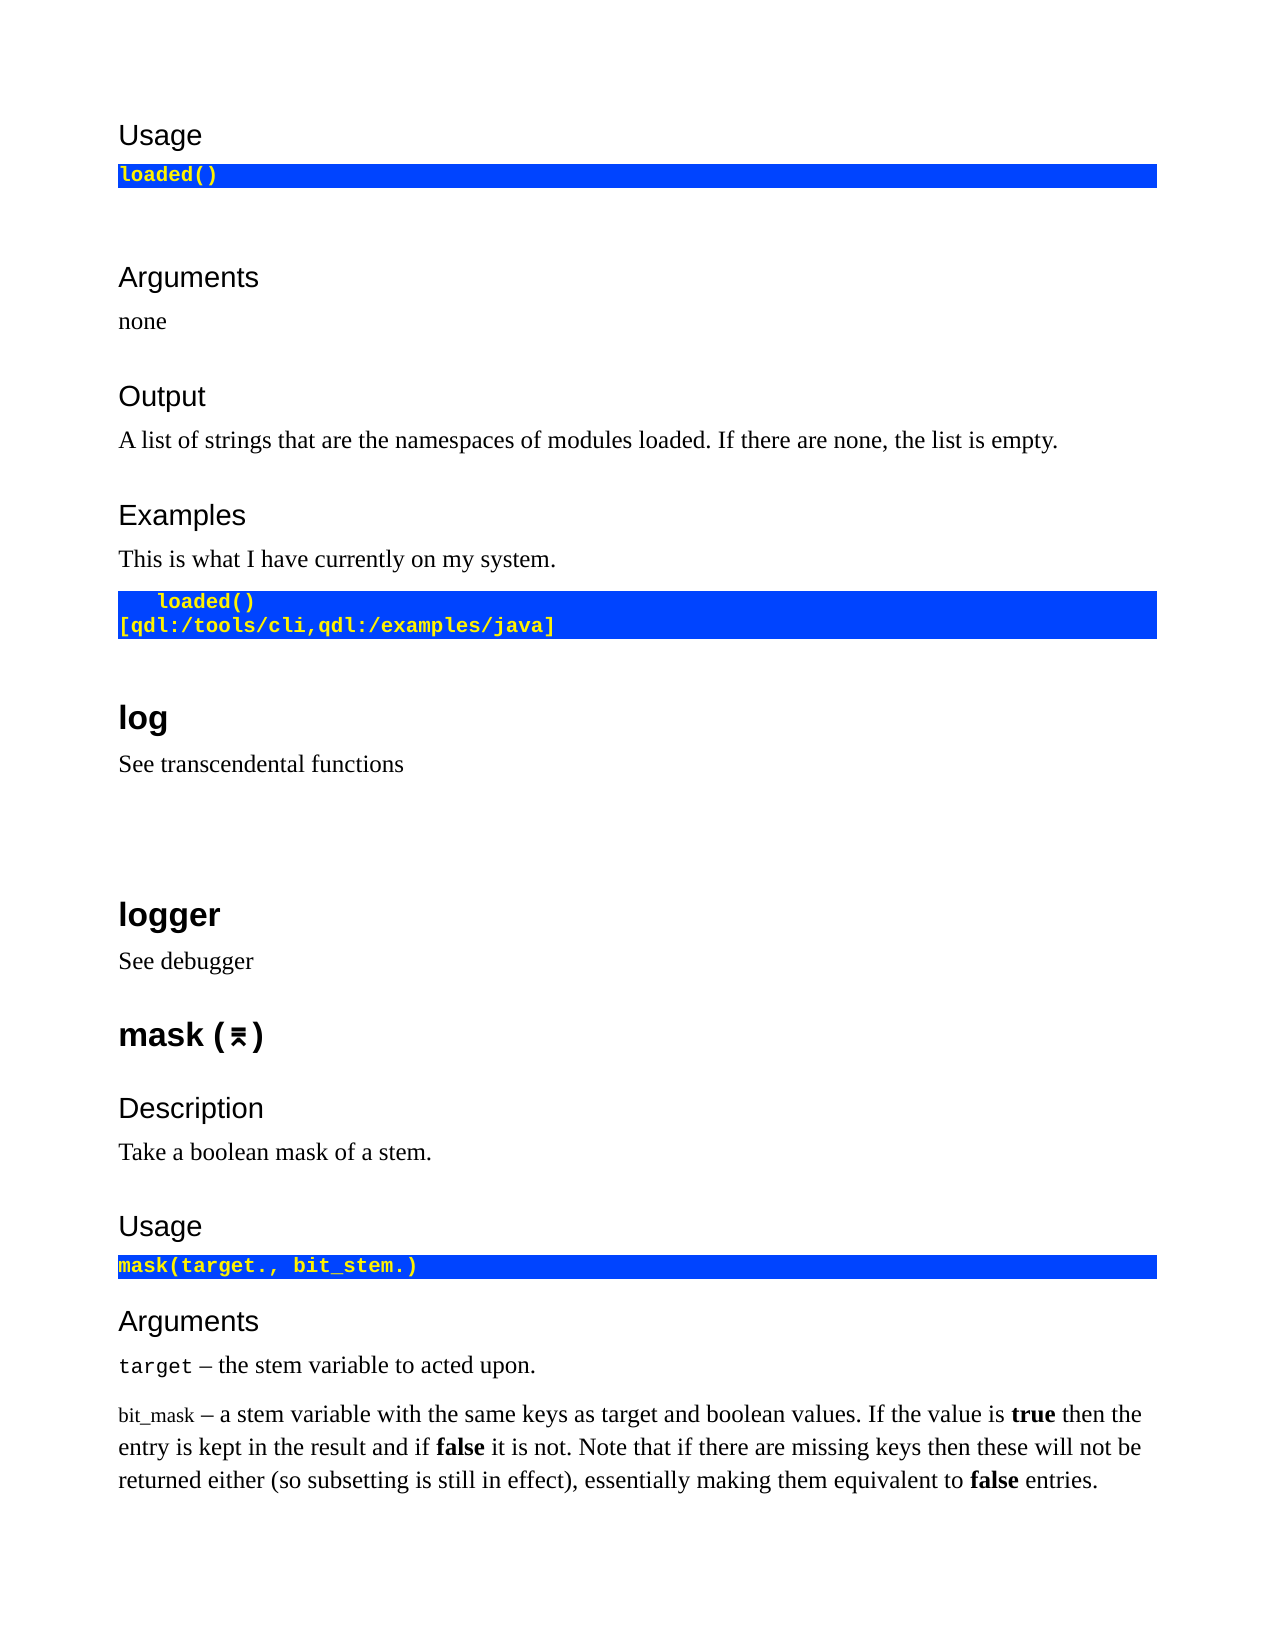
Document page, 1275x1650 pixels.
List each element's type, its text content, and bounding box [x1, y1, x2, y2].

text Take a boolean mask of a stem. [118, 1137, 1157, 1166]
text See debugger [118, 946, 1157, 975]
text loaded() [118, 591, 1157, 615]
text mask(target., bit_stem.) [118, 1255, 1157, 1279]
subtitle Usage [118, 118, 1157, 152]
text none [118, 306, 1157, 335]
text loaded() [118, 164, 1157, 188]
subtitle Output [118, 379, 1157, 413]
text [qdl:/tools/cli,qdl:/examples/java] [118, 615, 1157, 639]
subtitle Arguments [118, 260, 1157, 294]
text This is what I have currently on my system. [118, 544, 1157, 572]
subtitle logger [118, 818, 1157, 934]
subtitle Usage [118, 1209, 1157, 1243]
text A list of strings that are the namespaces of modules loaded. If there are none, the list is empty. [118, 425, 1157, 454]
text See transcendental functions [118, 749, 1157, 778]
subtitle Arguments [118, 1304, 1157, 1338]
text bit_mask – a stem variable with the same keys as target and boolean values. If the value is true then the entry is kept in the result and if false it is not. Note that if there are missing keys then these will not be returned either (so subsetting is still in effect), essentially making them equivalent to false entries. [118, 1399, 1157, 1493]
subtitle log [118, 659, 1157, 737]
subtitle Examples [118, 498, 1157, 531]
text target – the stem variable to acted upon. [118, 1350, 1157, 1380]
subtitle Description [118, 1091, 1157, 1124]
subtitle mask (⌆) [118, 1014, 1157, 1053]
